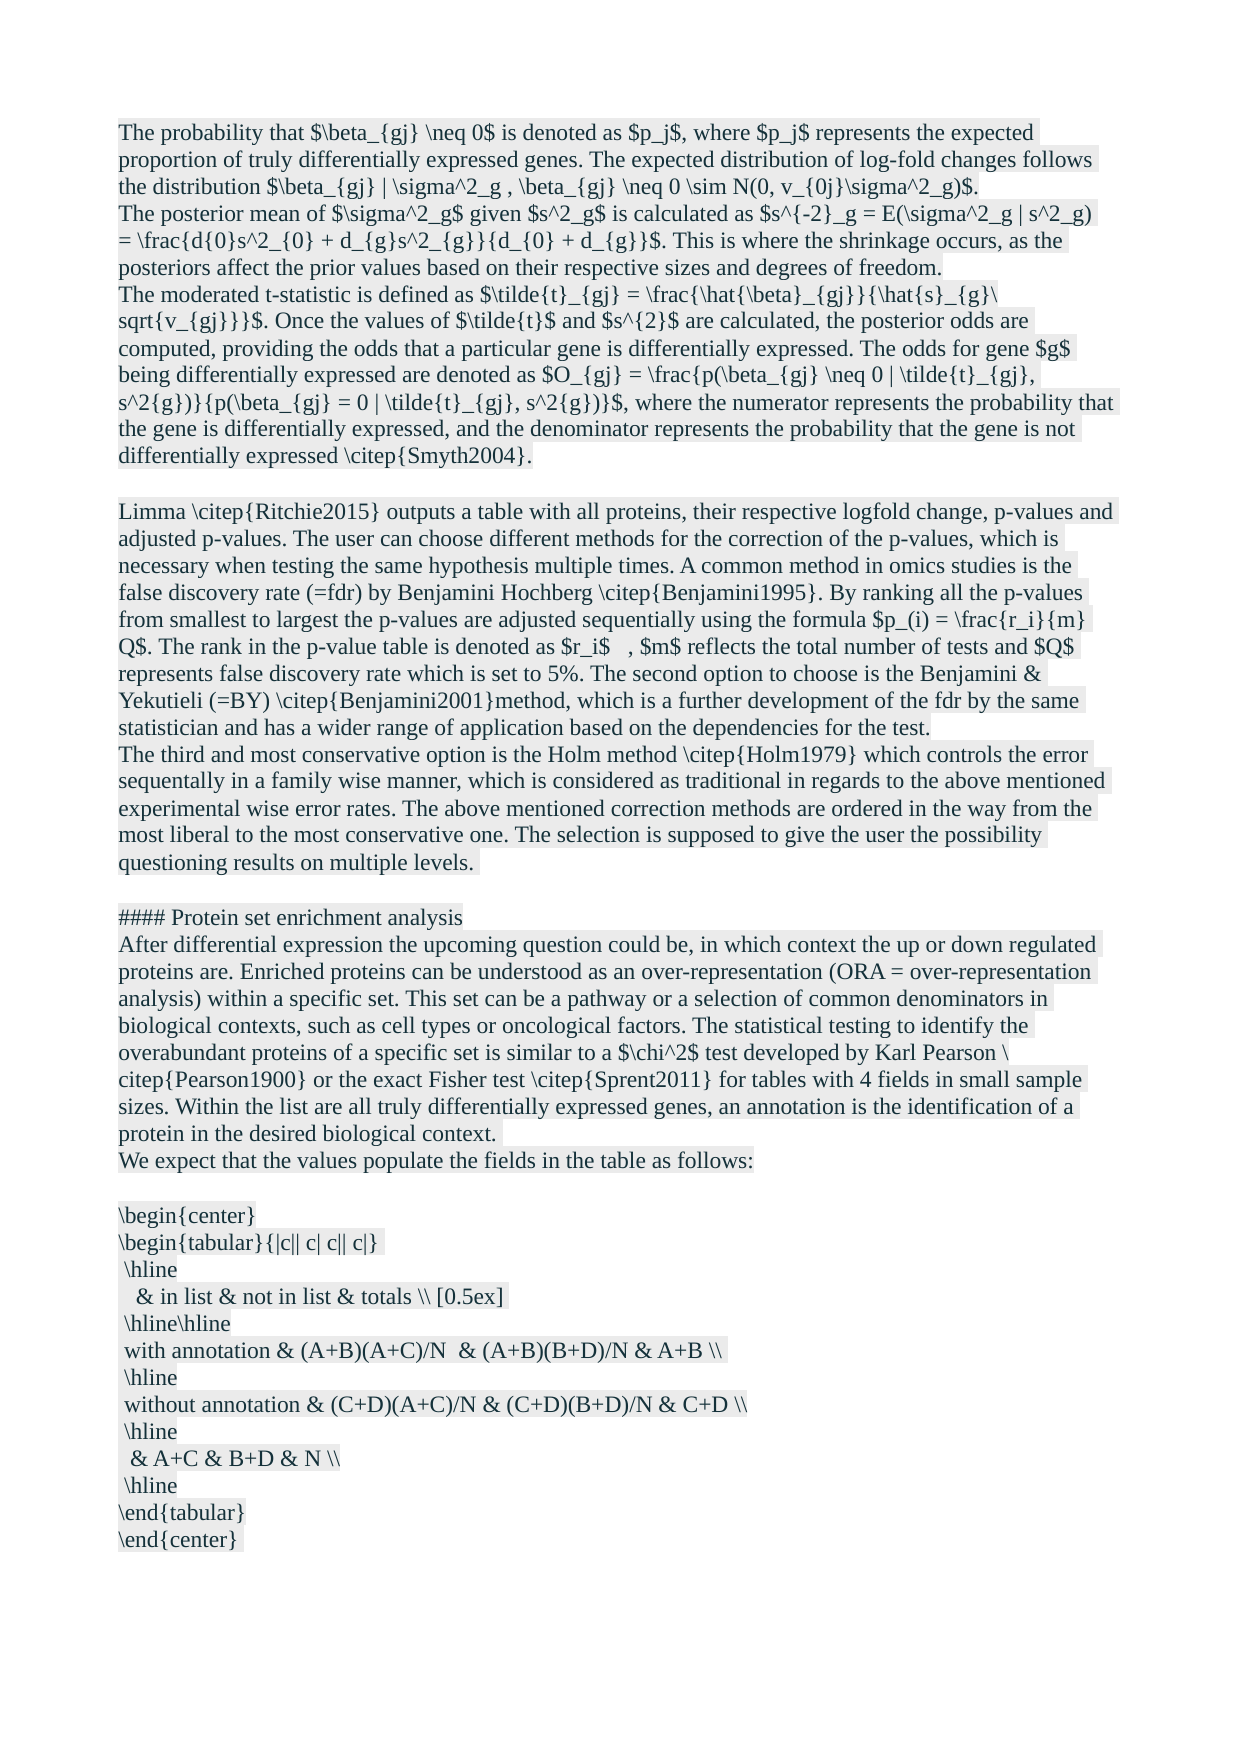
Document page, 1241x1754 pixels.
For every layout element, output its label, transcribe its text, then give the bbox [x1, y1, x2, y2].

text \hline [118, 1417, 1122, 1444]
text \hline [118, 1255, 1122, 1282]
text \end{center} [118, 1525, 1122, 1552]
text & in list & not in list & totals \\ [0.5ex] [118, 1282, 1122, 1309]
text The probability that $\beta_{gj} \neq 0$ is denoted as $p_j$, where $p_j$ represents the expected proportion of truly differentially expressed genes. The expected distribution of log-fold changes follows the distribution $\beta_{gj} | \sigma^2_g , \beta_{gj} \neq 0 \sim N(0, v_{0j}\sigma^2_g)$. [118, 118, 1122, 199]
text \begin{tabular}{|c|| c| c|| c|} [118, 1228, 1122, 1255]
text The moderated t-statistic is defined as $\tilde{t}_{gj} = \frac{\hat{\beta}_{gj}}{\hat{s}_{g}\sqrt{v_{gj}}}$. Once the values of $\tilde{t}$ and $s^{2}$ are calculated, the posterior odds are computed, providing the odds that a particular gene is differentially expressed. The odds for gene $g$ being differentially expressed are denoted as $O_{gj} = \frac{p(\beta_{gj} \neq 0 | \tilde{t}_{gj}, s^2{g})}{p(\beta_{gj} = 0 | \tilde{t}_{gj}, s^2{g})}$, where the numerator represents the probability that the gene is differentially expressed, and the denominator represents the probability that the gene is not differentially expressed \citep{Smyth2004}. [118, 280, 1122, 469]
text & A+C & B+D & N \\ [118, 1444, 1122, 1471]
text The posterior mean of $\sigma^2_g$ given $s^2_g$ is calculated as $s^{-2}_g = E(\sigma^2_g | s^2_g) = \frac{d{0}s^2_{0} + d_{g}s^2_{g}}{d_{0} + d_{g}}$. This is where the shrinkage occurs, as the posteriors affect the prior values based on their respective sizes and degrees of freedom. [118, 199, 1122, 280]
text \end{tabular} [118, 1498, 1122, 1525]
text with annotation & (A+B)(A+C)/N & (A+B)(B+D)/N & A+B \\ [118, 1336, 1122, 1363]
text We expect that the values populate the fields in the table as follows: [118, 1146, 1122, 1173]
text After differential expression the upcoming question could be, in which context the up or down regulated proteins are. Enriched proteins can be understood as an over-representation (ORA = over-representation analysis) within a specific set. This set can be a pathway or a selection of common denominators in biological contexts, such as cell types or oncological factors. The statistical testing to identify the overabundant proteins of a specific set is similar to a $\chi^2$ test developed by Karl Pearson \citep{Pearson1900} or the exact Fisher test \citep{Sprent2011} for tables with 4 fields in small sample sizes. Within the list are all truly differentially expressed genes, an annotation is the identification of a protein in the desired biological context. [118, 930, 1122, 1146]
text \hline [118, 1363, 1122, 1390]
text #### Protein set enrichment analysis [118, 903, 1122, 930]
text \begin{center} [118, 1201, 1122, 1228]
text The third and most conservative option is the Holm method \citep{Holm1979} which controls the error sequentally in a family wise manner, which is considered as traditional in regards to the above mentioned experimental wise error rates. The above mentioned correction methods are ordered in the way from the most liberal to the most conservative one. The selection is supposed to give the user the possibility questioning results on multiple levels. [118, 740, 1122, 875]
text Limma \citep{Ritchie2015} outputs a table with all proteins, their respective logfold change, p-values and adjusted p-values. The user can choose different methods for the correction of the p-values, which is necessary when testing the same hypothesis multiple times. A common method in omics studies is the false discovery rate (=fdr) by Benjamini Hochberg \citep{Benjamini1995}. By ranking all the p-values from smallest to largest the p-values are adjusted sequentially using the formula $p_(i) = \frac{r_i}{m} Q$. The rank in the p-value table is denoted as $r_i$ , $m$ reflects the total number of tests and $Q$ represents false discovery rate which is set to 5%. The second option to choose is the Benjamini & Yekutieli (=BY) \citep{Benjamini2001}method, which is a further development of the fdr by the same statistician and has a wider range of application based on the dependencies for the test. [118, 497, 1122, 740]
text without annotation & (C+D)(A+C)/N & (C+D)(B+D)/N & C+D \\ [118, 1390, 1122, 1417]
text \hline [118, 1471, 1122, 1498]
text \hline\hline [118, 1309, 1122, 1336]
